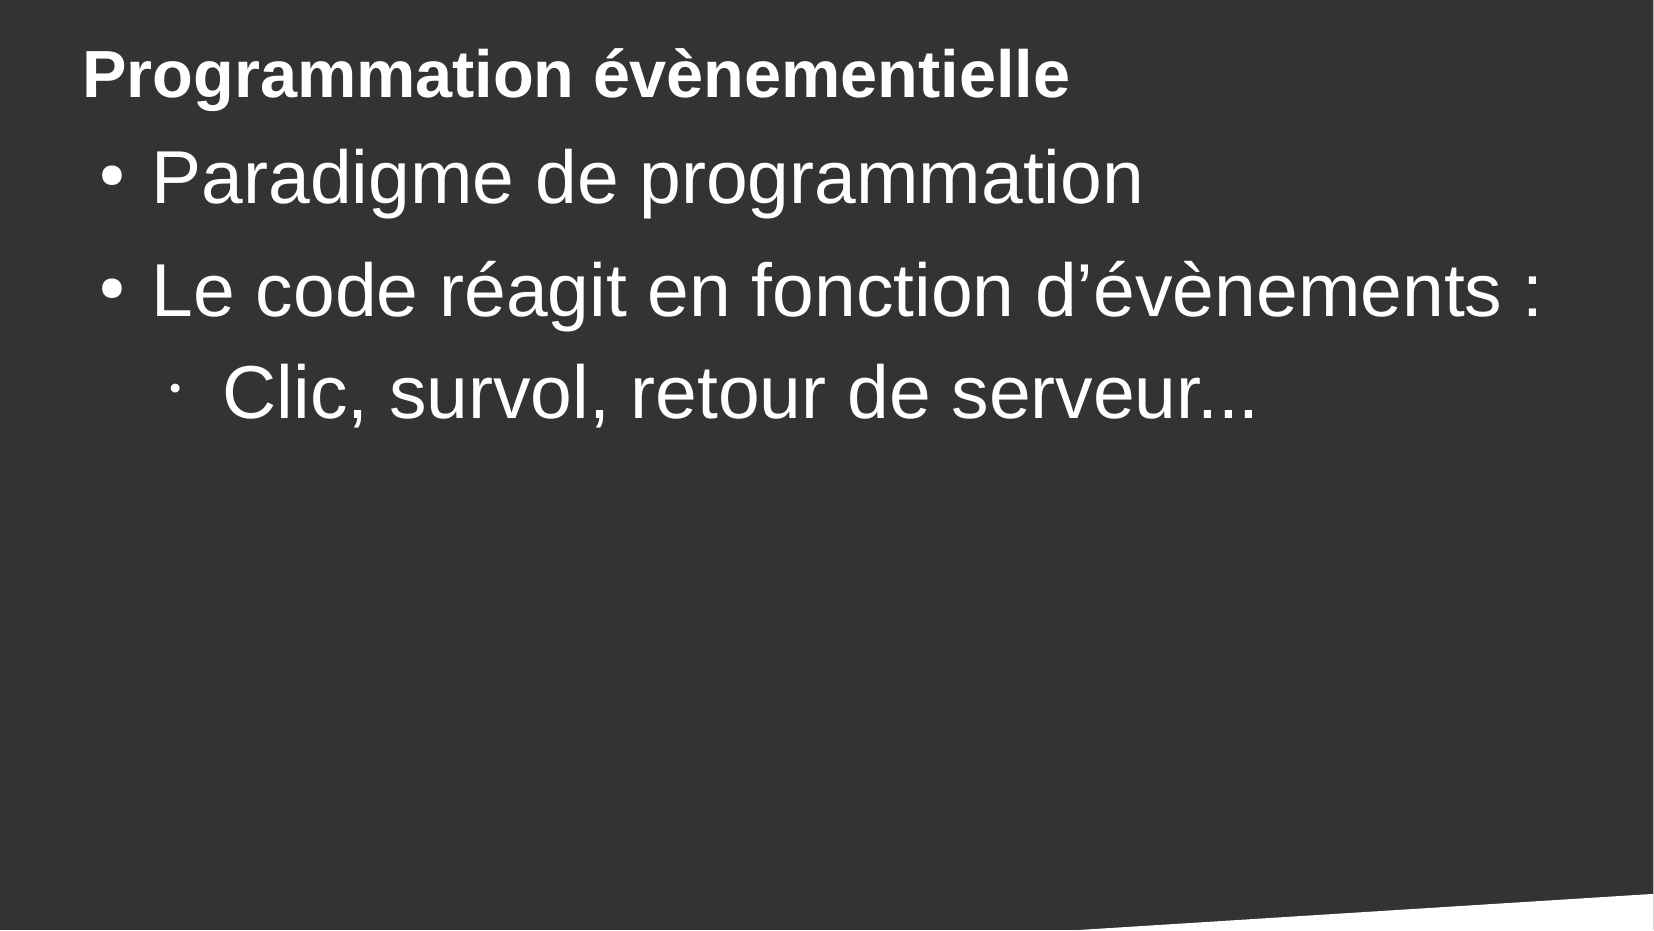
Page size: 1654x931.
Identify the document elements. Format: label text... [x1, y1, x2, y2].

title Programmation évènementielle [82, 37, 1571, 114]
text_box [1062, 893, 1654, 931]
list Paradigme de programmation Le code réagit en fonction d’évènements : Clic, survol, retour de serveur... [80, 135, 1620, 827]
